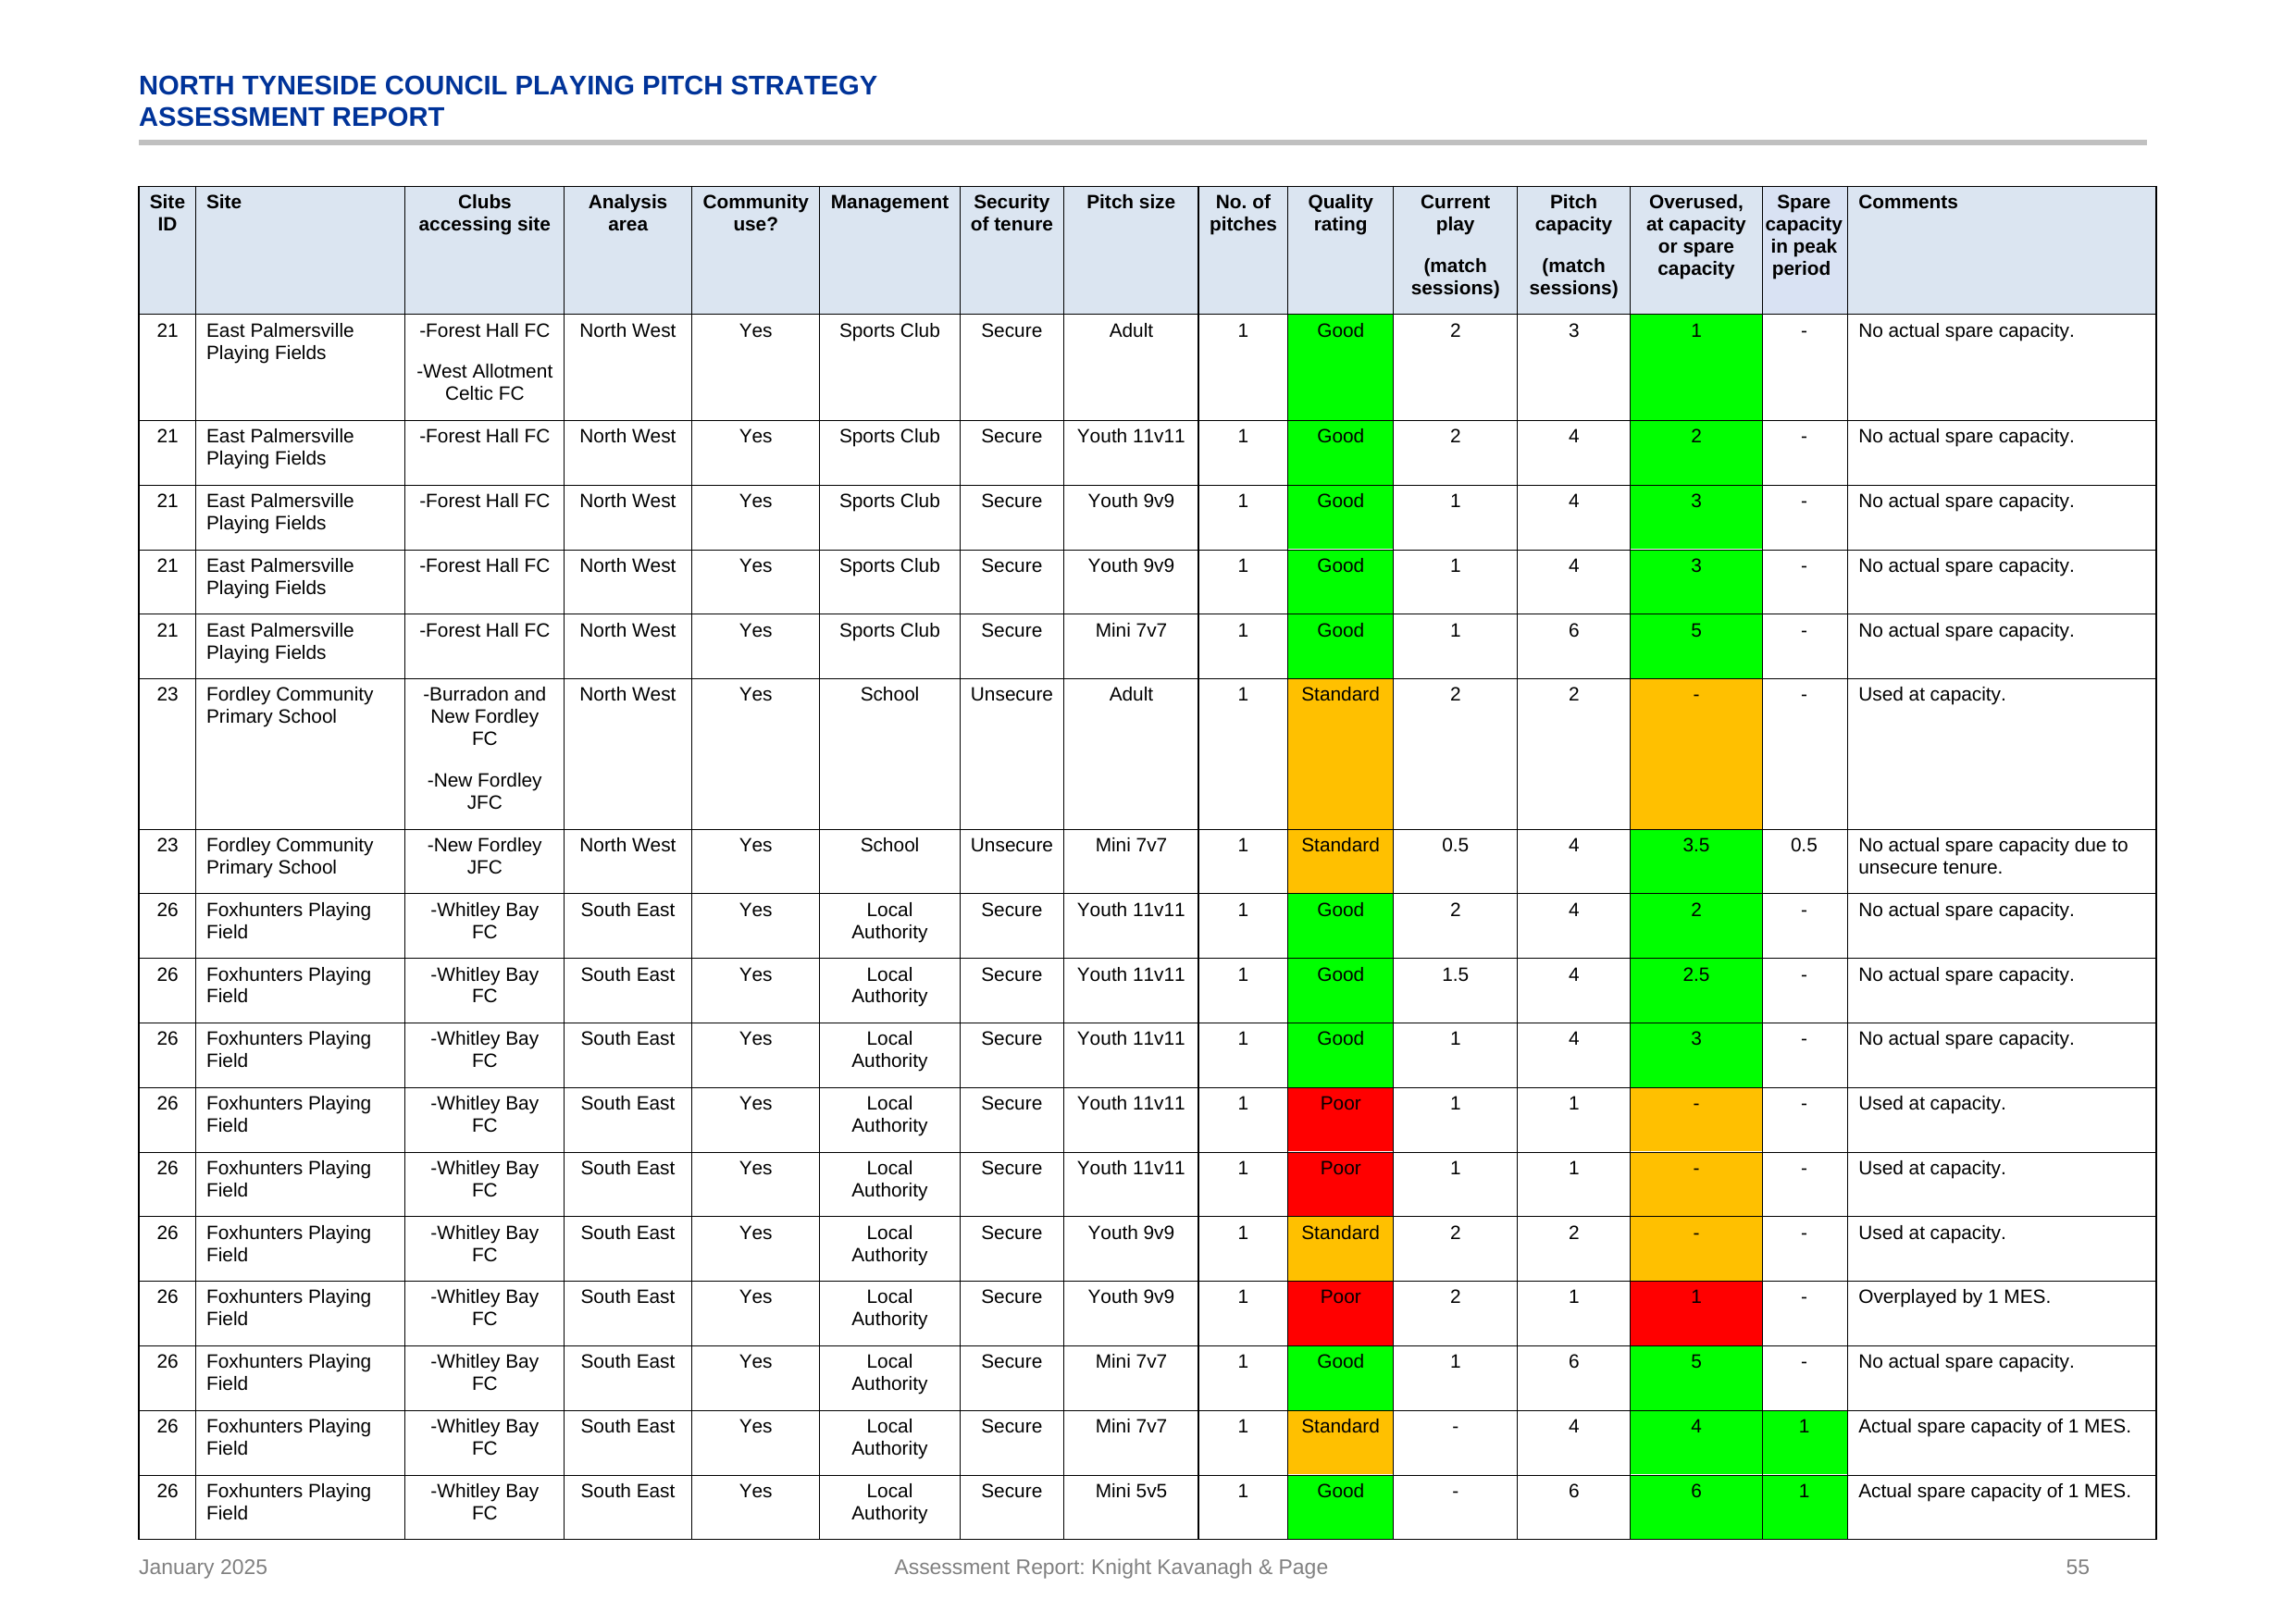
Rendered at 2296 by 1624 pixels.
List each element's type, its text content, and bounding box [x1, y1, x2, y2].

table_cell Secure [961, 959, 1063, 1023]
table_cell Mini 7v7 [1064, 1346, 1198, 1410]
table_cell No actual spare capacity. [1848, 486, 2155, 549]
table_cell Foxhunters Playing Field [196, 1476, 404, 1539]
table_cell - [1763, 679, 1847, 829]
table_cell -Forest Hall FC -West Allotment Celtic FC [405, 315, 564, 420]
table_cell 1 [1394, 1346, 1517, 1410]
table_cell 1 [1394, 614, 1517, 678]
table_cell School [820, 830, 960, 893]
table_cell Youth 11v11 [1064, 1153, 1198, 1216]
table_cell - [1763, 959, 1847, 1023]
table_cell 2.5 [1631, 959, 1762, 1023]
table_cell Secure [961, 614, 1063, 678]
table_header Pitch size [1064, 187, 1198, 314]
table_cell - [1763, 614, 1847, 678]
table_cell 1 [1394, 1088, 1517, 1151]
table_cell Yes [692, 551, 819, 614]
table_cell 26 [140, 1411, 195, 1474]
table_header Quality rating [1288, 187, 1393, 314]
table_cell Foxhunters Playing Field [196, 1217, 404, 1281]
table_cell Poor [1288, 1282, 1393, 1345]
table_cell 21 [140, 614, 195, 678]
table_cell Good [1288, 959, 1393, 1023]
table_cell - [1394, 1476, 1517, 1539]
table_cell 1 [1631, 315, 1762, 420]
table_cell Youth 9v9 [1064, 1282, 1198, 1345]
table_cell Yes [692, 894, 819, 958]
table_cell 4 [1518, 959, 1630, 1023]
table_cell Secure [961, 1282, 1063, 1345]
table_cell 1 [1199, 679, 1287, 829]
table_cell Youth 11v11 [1064, 421, 1198, 485]
table_cell Youth 11v11 [1064, 959, 1198, 1023]
table_cell South East [565, 1346, 691, 1410]
table_cell -Whitley Bay FC [405, 1217, 564, 1281]
table_cell Yes [692, 959, 819, 1023]
table_cell Local Authority [820, 959, 960, 1023]
table_cell Fordley Community Primary School [196, 830, 404, 893]
table_cell 5 [1631, 1346, 1762, 1410]
table_cell 3 [1518, 315, 1630, 420]
table_cell 1 [1763, 1476, 1847, 1539]
table_cell -Whitley Bay FC [405, 1088, 564, 1151]
table_cell Good [1288, 1346, 1393, 1410]
table_cell 21 [140, 551, 195, 614]
table_cell -Whitley Bay FC [405, 1476, 564, 1539]
table_cell -Whitley Bay FC [405, 1153, 564, 1216]
table_header Pitch capacity (match sessions) [1518, 187, 1630, 314]
table_cell - [1631, 1217, 1762, 1281]
table_cell North West [565, 614, 691, 678]
table_cell 1 [1394, 486, 1517, 549]
table_cell Overplayed by 1 MES. [1848, 1282, 2155, 1345]
table_cell Yes [692, 1476, 819, 1539]
table_cell - [1763, 894, 1847, 958]
table_cell - [1763, 421, 1847, 485]
table_cell Standard [1288, 1217, 1393, 1281]
table_cell Good [1288, 421, 1393, 485]
table_cell Standard [1288, 830, 1393, 893]
table_cell Yes [692, 421, 819, 485]
table_cell Secure [961, 1346, 1063, 1410]
table_cell - [1631, 1088, 1762, 1151]
table_cell Local Authority [820, 1023, 960, 1087]
table_cell 23 [140, 679, 195, 829]
table_cell Secure [961, 421, 1063, 485]
table_cell Yes [692, 1023, 819, 1087]
table_cell 6 [1518, 1346, 1630, 1410]
table_cell Good [1288, 551, 1393, 614]
table_cell North West [565, 486, 691, 549]
table_cell 2 [1394, 1282, 1517, 1345]
table_cell - [1763, 1153, 1847, 1216]
table_cell Local Authority [820, 1217, 960, 1281]
table_cell Yes [692, 830, 819, 893]
table_cell 1 [1394, 1023, 1517, 1087]
table_cell Mini 7v7 [1064, 830, 1198, 893]
table_cell 4 [1518, 1411, 1630, 1474]
table_cell 26 [140, 1282, 195, 1345]
table_cell Secure [961, 315, 1063, 420]
table_cell 4 [1518, 894, 1630, 958]
table_cell Foxhunters Playing Field [196, 1411, 404, 1474]
table_cell 1 [1518, 1282, 1630, 1345]
table_cell Yes [692, 1153, 819, 1216]
table_cell 1 [1199, 614, 1287, 678]
table_cell 1 [1394, 1153, 1517, 1216]
table_cell 1 [1199, 486, 1287, 549]
table_header Security of tenure [961, 187, 1063, 314]
table_cell 1 [1199, 1153, 1287, 1216]
table_cell Yes [692, 1346, 819, 1410]
table_cell 3 [1631, 1023, 1762, 1087]
table_cell - [1631, 679, 1762, 829]
table_cell Adult [1064, 679, 1198, 829]
table_header Management [820, 187, 960, 314]
table_cell Used at capacity. [1848, 679, 2155, 829]
table_cell South East [565, 1217, 691, 1281]
table_cell 21 [140, 421, 195, 485]
table_cell 1 [1199, 1411, 1287, 1474]
table_cell 2 [1394, 894, 1517, 958]
table_cell 4 [1518, 1023, 1630, 1087]
table_cell - [1763, 1023, 1847, 1087]
table_cell 1 [1199, 551, 1287, 614]
table_cell Secure [961, 1411, 1063, 1474]
table_cell Fordley Community Primary School [196, 679, 404, 829]
table_cell Sports Club [820, 551, 960, 614]
table_cell 1 [1199, 830, 1287, 893]
table_cell No actual spare capacity due to unsecure tenure. [1848, 830, 2155, 893]
table_cell Secure [961, 894, 1063, 958]
table_cell Yes [692, 1411, 819, 1474]
table_cell No actual spare capacity. [1848, 614, 2155, 678]
table_cell No actual spare capacity. [1848, 315, 2155, 420]
table_cell 3.5 [1631, 830, 1762, 893]
table_cell Foxhunters Playing Field [196, 1088, 404, 1151]
table_cell Youth 9v9 [1064, 551, 1198, 614]
table_cell - [1763, 1346, 1847, 1410]
table_cell Secure [961, 1088, 1063, 1151]
table_header Overused, at capacity or spare capacity [1631, 187, 1762, 314]
table_cell Good [1288, 1476, 1393, 1539]
table_cell - [1763, 1088, 1847, 1151]
table_header Analysis area [565, 187, 691, 314]
table_cell Secure [961, 551, 1063, 614]
table_cell Good [1288, 614, 1393, 678]
table_header Clubs accessing site [405, 187, 564, 314]
table_cell 6 [1518, 614, 1630, 678]
table_cell 26 [140, 1217, 195, 1281]
table_cell Foxhunters Playing Field [196, 894, 404, 958]
table_cell 2 [1631, 421, 1762, 485]
table_cell - [1763, 551, 1847, 614]
table_cell 4 [1518, 830, 1630, 893]
table_header Site ID [140, 187, 195, 314]
table_cell 1 [1199, 421, 1287, 485]
table_cell South East [565, 1411, 691, 1474]
table_cell 1.5 [1394, 959, 1517, 1023]
table_cell Foxhunters Playing Field [196, 1023, 404, 1087]
table_cell Local Authority [820, 1282, 960, 1345]
table_cell South East [565, 1088, 691, 1151]
table_cell East Palmersville Playing Fields [196, 486, 404, 549]
table_cell Sports Club [820, 421, 960, 485]
table_header Community use? [692, 187, 819, 314]
table_cell -Forest Hall FC [405, 421, 564, 485]
table_cell -Whitley Bay FC [405, 1346, 564, 1410]
table_cell Mini 5v5 [1064, 1476, 1198, 1539]
table_header Comments [1848, 187, 2155, 314]
table_cell 5 [1631, 614, 1762, 678]
table_cell Yes [692, 315, 819, 420]
table_cell 2 [1394, 315, 1517, 420]
table_cell Actual spare capacity of 1 MES. [1848, 1476, 2155, 1539]
table_cell 1 [1199, 1476, 1287, 1539]
table_cell Secure [961, 1217, 1063, 1281]
table_cell 26 [140, 1346, 195, 1410]
table_cell 4 [1518, 421, 1630, 485]
table_cell South East [565, 959, 691, 1023]
table_header No. of pitches [1199, 187, 1287, 314]
table_cell 1 [1199, 1023, 1287, 1087]
table_cell -Whitley Bay FC [405, 894, 564, 958]
table_cell No actual spare capacity. [1848, 1346, 2155, 1410]
table_cell 1 [1199, 1346, 1287, 1410]
table_cell Foxhunters Playing Field [196, 1282, 404, 1345]
table_cell -Forest Hall FC [405, 486, 564, 549]
table_cell 26 [140, 1088, 195, 1151]
table_cell Local Authority [820, 1346, 960, 1410]
table_cell Poor [1288, 1088, 1393, 1151]
table_cell 4 [1518, 551, 1630, 614]
table_cell 0.5 [1394, 830, 1517, 893]
table_cell No actual spare capacity. [1848, 894, 2155, 958]
table_cell South East [565, 1153, 691, 1216]
table_cell Local Authority [820, 1411, 960, 1474]
table_cell 21 [140, 486, 195, 549]
table_cell 1 [1199, 1217, 1287, 1281]
table_cell -New Fordley JFC [405, 830, 564, 893]
table_cell Local Authority [820, 1153, 960, 1216]
table_cell Standard [1288, 679, 1393, 829]
table_cell 2 [1394, 679, 1517, 829]
table_cell North West [565, 315, 691, 420]
table_header Spare capacity in peak period [1763, 187, 1847, 314]
table_cell Youth 11v11 [1064, 1088, 1198, 1151]
table_cell Good [1288, 894, 1393, 958]
table_cell Used at capacity. [1848, 1153, 2155, 1216]
table_cell 1 [1518, 1153, 1630, 1216]
table_cell North West [565, 551, 691, 614]
table_cell 2 [1631, 894, 1762, 958]
table_cell Secure [961, 1023, 1063, 1087]
table_cell - [1763, 1217, 1847, 1281]
table_cell 1 [1199, 1282, 1287, 1345]
table_cell Standard [1288, 1411, 1393, 1474]
table_cell Yes [692, 614, 819, 678]
table_cell 1 [1394, 551, 1517, 614]
table_cell 6 [1631, 1476, 1762, 1539]
table_cell 3 [1631, 551, 1762, 614]
table_cell Yes [692, 1217, 819, 1281]
table_header Site [196, 187, 404, 314]
table_cell Local Authority [820, 894, 960, 958]
table_cell 4 [1518, 486, 1630, 549]
table_cell 26 [140, 1476, 195, 1539]
table_cell Mini 7v7 [1064, 614, 1198, 678]
table_cell 1 [1199, 959, 1287, 1023]
table_cell Sports Club [820, 486, 960, 549]
table_cell Unsecure [961, 830, 1063, 893]
table_cell 23 [140, 830, 195, 893]
table_cell 21 [140, 315, 195, 420]
table_cell No actual spare capacity. [1848, 421, 2155, 485]
table_cell 26 [140, 959, 195, 1023]
table_cell Actual spare capacity of 1 MES. [1848, 1411, 2155, 1474]
table_cell East Palmersville Playing Fields [196, 551, 404, 614]
table_cell - [1631, 1153, 1762, 1216]
table_cell -Burradon and New Fordley FC -New Fordley JFC [405, 679, 564, 829]
table_cell - [1763, 1282, 1847, 1345]
table_cell Yes [692, 679, 819, 829]
table_cell South East [565, 1023, 691, 1087]
table_cell 3 [1631, 486, 1762, 549]
table_cell Youth 9v9 [1064, 1217, 1198, 1281]
table_cell -Forest Hall FC [405, 614, 564, 678]
table_cell North West [565, 421, 691, 485]
table_cell 2 [1394, 421, 1517, 485]
table_cell Good [1288, 486, 1393, 549]
table_cell Sports Club [820, 614, 960, 678]
table_cell Yes [692, 486, 819, 549]
table_cell South East [565, 1282, 691, 1345]
table_cell 2 [1518, 1217, 1630, 1281]
table_cell Secure [961, 1153, 1063, 1216]
table_cell -Whitley Bay FC [405, 1023, 564, 1087]
table_cell Secure [961, 1476, 1063, 1539]
table_cell East Palmersville Playing Fields [196, 614, 404, 678]
table_cell 2 [1518, 679, 1630, 829]
table_cell 26 [140, 1153, 195, 1216]
table_cell North West [565, 830, 691, 893]
table_cell East Palmersville Playing Fields [196, 315, 404, 420]
table_cell 26 [140, 1023, 195, 1087]
table_cell School [820, 679, 960, 829]
table_cell Youth 11v11 [1064, 894, 1198, 958]
table_cell 2 [1394, 1217, 1517, 1281]
table_cell Foxhunters Playing Field [196, 1346, 404, 1410]
table_cell - [1763, 315, 1847, 420]
table_cell Unsecure [961, 679, 1063, 829]
table_cell Youth 9v9 [1064, 486, 1198, 549]
table_cell 26 [140, 894, 195, 958]
table_cell Used at capacity. [1848, 1217, 2155, 1281]
table_cell 1 [1199, 894, 1287, 958]
table_cell Sports Club [820, 315, 960, 420]
table_cell 1 [1199, 315, 1287, 420]
table_cell Foxhunters Playing Field [196, 1153, 404, 1216]
table_cell Yes [692, 1282, 819, 1345]
table_cell South East [565, 1476, 691, 1539]
table_cell 1 [1631, 1282, 1762, 1345]
table_cell -Forest Hall FC [405, 551, 564, 614]
table_cell No actual spare capacity. [1848, 551, 2155, 614]
table_cell -Whitley Bay FC [405, 1411, 564, 1474]
table_cell - [1394, 1411, 1517, 1474]
table_cell Yes [692, 1088, 819, 1151]
table_cell Local Authority [820, 1476, 960, 1539]
table_cell North West [565, 679, 691, 829]
table_cell 4 [1631, 1411, 1762, 1474]
table_cell Youth 11v11 [1064, 1023, 1198, 1087]
table_cell Used at capacity. [1848, 1088, 2155, 1151]
table_cell South East [565, 894, 691, 958]
table_cell Foxhunters Playing Field [196, 959, 404, 1023]
table_cell No actual spare capacity. [1848, 1023, 2155, 1087]
table_cell Good [1288, 1023, 1393, 1087]
table_cell 0.5 [1763, 830, 1847, 893]
table_cell No actual spare capacity. [1848, 959, 2155, 1023]
table_cell -Whitley Bay FC [405, 959, 564, 1023]
table_cell 6 [1518, 1476, 1630, 1539]
table_cell Local Authority [820, 1088, 960, 1151]
table_cell 1 [1763, 1411, 1847, 1474]
table_cell Good [1288, 315, 1393, 420]
table_cell Mini 7v7 [1064, 1411, 1198, 1474]
table_cell Secure [961, 486, 1063, 549]
table_cell Poor [1288, 1153, 1393, 1216]
table_cell East Palmersville Playing Fields [196, 421, 404, 485]
table_header Current play (match sessions) [1394, 187, 1517, 314]
table_cell -Whitley Bay FC [405, 1282, 564, 1345]
table_cell 1 [1518, 1088, 1630, 1151]
table_cell 1 [1199, 1088, 1287, 1151]
table_cell - [1763, 486, 1847, 549]
table_cell Adult [1064, 315, 1198, 420]
